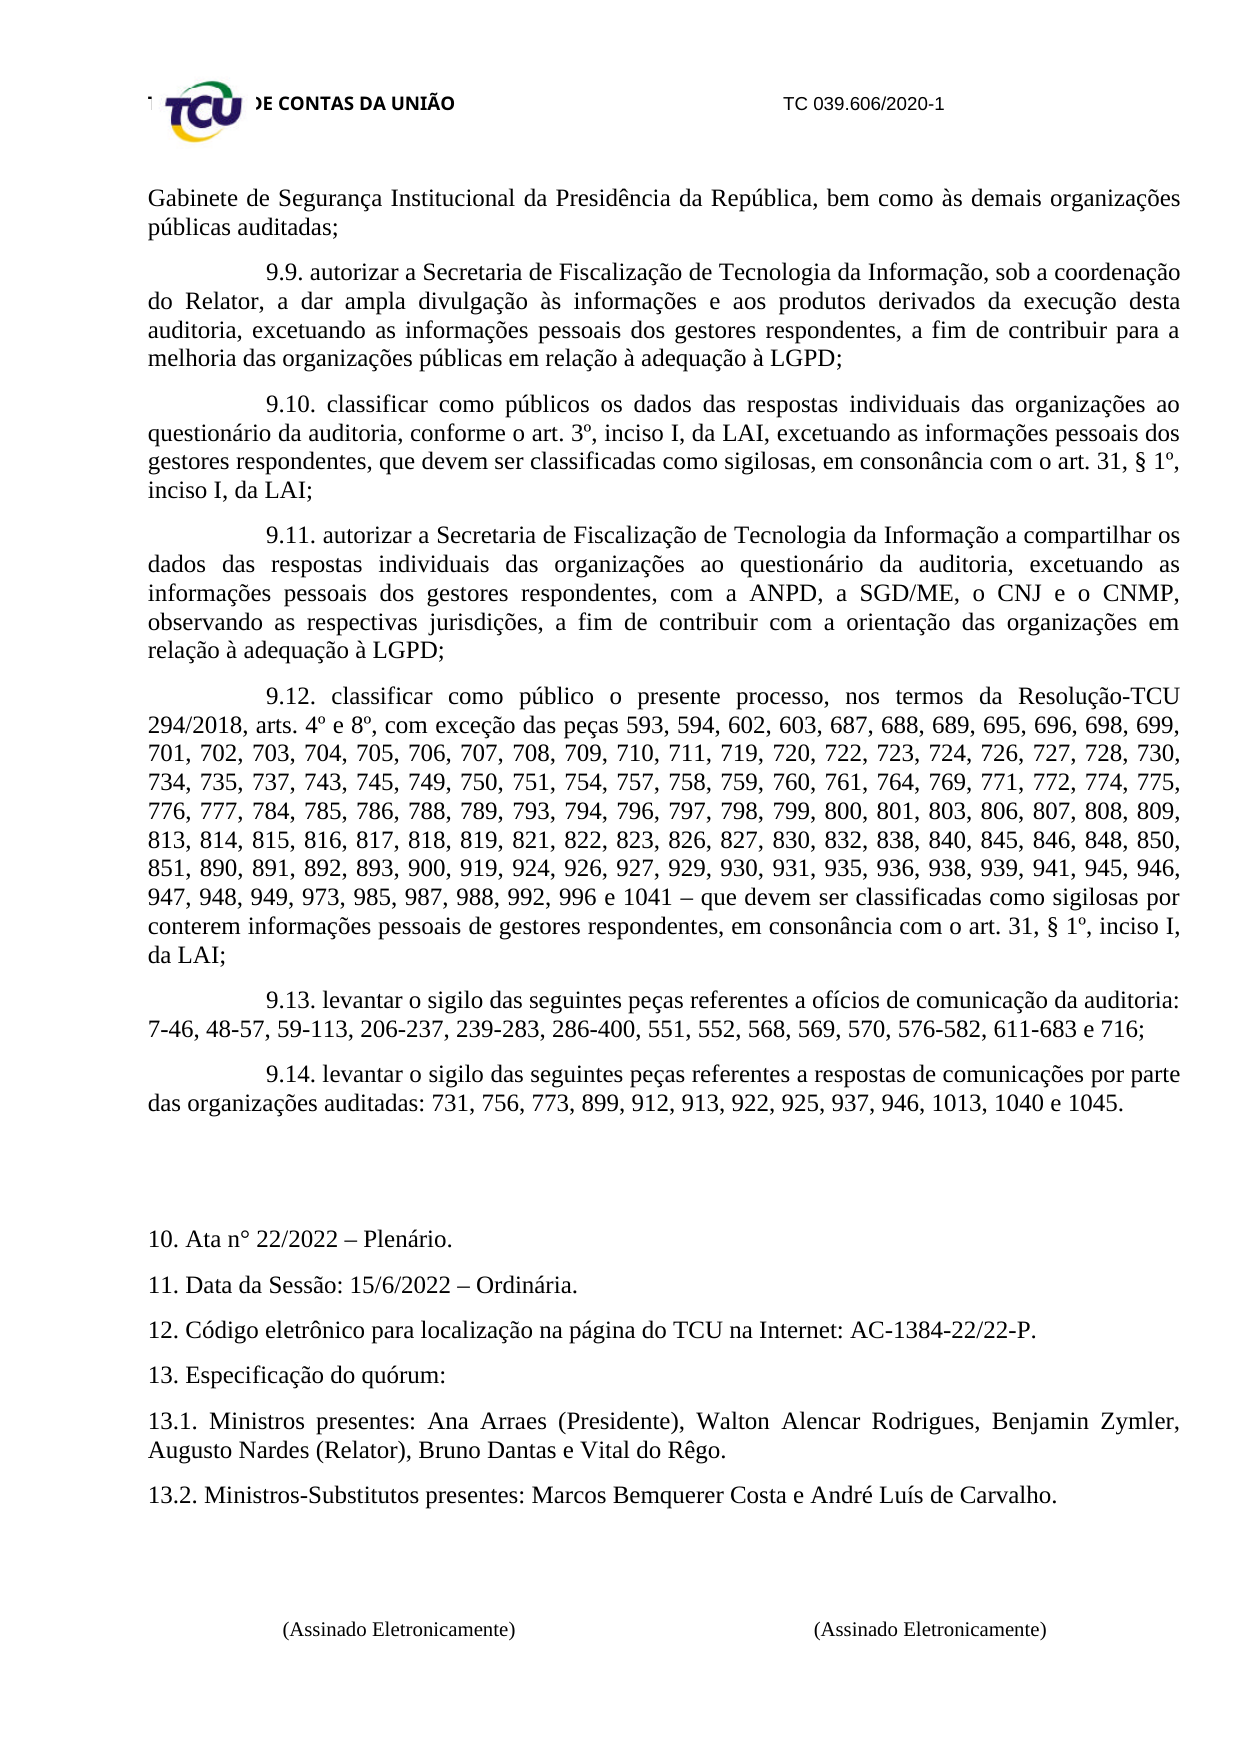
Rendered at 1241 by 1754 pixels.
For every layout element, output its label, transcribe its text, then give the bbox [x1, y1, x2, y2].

text 9.9. autorizar a Secretaria de Fiscalização de Tecnologia da Informação, sob a coordenação do Relator, a dar ampla divulgação às informações e aos produtos derivados da execução desta auditoria, excetuando as informações pessoais dos gestores respondentes, a fim de contribuir para a melhoria das organizações públicas em relação à adequação à LGPD; [148, 257, 1181, 372]
table_header (Assinado Eletronicamente) [664, 1616, 1196, 1657]
text 9.12. classificar como público o presente processo, nos termos da Resolução-TCU 294/2018, arts. 4º e 8º, com exceção das peças 593, 594, 602, 603, 687, 688, 689, 695, 696, 698, 699, 701, 702, 703, 704, 705, 706, 707, 708, 709, 710, 711, 719, 720, 722, 723, 724, 726, 727, 728, 730, 734, 735, 737, 743, 745, 749, 750, 751, 754, 757, 758, 759, 760, 761, 764, 769, 771, 772, 774, 775, 776, 777, 784, 785, 786, 788, 789, 793, 794, 796, 797, 798, 799, 800, 801, 803, 806, 807, 808, 809, 813, 814, 815, 816, 817, 818, 819, 821, 822, 823, 826, 827, 830, 832, 838, 840, 845, 846, 848, 850, 851, 890, 891, 892, 893, 900, 919, 924, 926, 927, 929, 930, 931, 935, 936, 938, 939, 941, 945, 946, 947, 948, 949, 973, 985, 987, 988, 992, 996 e 1041 – que devem ser classificadas como sigilosas por conterem informações pessoais de gestores respondentes, em consonância com o art. 31, § 1º, inciso I, da LAI; [148, 681, 1181, 968]
text 9.10. classificar como públicos os dados das respostas individuais das organizações ao questionário da auditoria, conforme o art. 3º, inciso I, da LAI, excetuando as informações pessoais dos gestores respondentes, que devem ser classificadas como sigilosas, em consonância com o art. 31, § 1º, inciso I, da LAI; [148, 389, 1181, 504]
text 13. Especificação do quórum: [148, 1361, 1181, 1389]
text 9.14. levantar o sigilo das seguintes peças referentes a respostas de comunicações por parte das organizações auditadas: 731, 756, 773, 899, 912, 913, 922, 925, 937, 946, 1013, 1040 e 1045. [148, 1059, 1181, 1117]
text 9.13. levantar o sigilo das seguintes peças referentes a ofícios de comunicação da auditoria: 7-46, 48-57, 59-113, 206-237, 239-283, 286-400, 551, 552, 568, 569, 570, 576-582, 611-683 e 716; [148, 985, 1181, 1043]
text Gabinete de Segurança Institucional da Presidência da República, bem como às demais organizações públicas auditadas; [148, 183, 1181, 241]
text 13.1. Ministros presentes: Ana Arraes (Presidente), Walton Alencar Rodrigues, Benjamin Zymler, Augusto Nardes (Relator), Bruno Dantas e Vital do Rêgo. [148, 1406, 1181, 1463]
table_header (Assinado Eletronicamente) [133, 1616, 664, 1657]
text 9.11. autorizar a Secretaria de Fiscalização de Tecnologia da Informação a compartilhar os dados das respostas individuais das organizações ao questionário da auditoria, excetuando as informações pessoais dos gestores respondentes, com a ANPD, a SGD/ME, o CNJ e o CNMP, observando as respectivas jurisdições, a fim de contribuir com a orientação das organizações em relação à adequação à LGPD; [148, 521, 1181, 664]
text 11. Data da Sessão: 15/6/2022 – Ordinária. [148, 1270, 1181, 1298]
text 12. Código eletrônico para localização na página do TCU na Internet: AC-1384-22/22-P. [148, 1315, 1181, 1344]
text 10. Ata n° 22/2022 – Plenário. [148, 1224, 1181, 1253]
text 13.2. Ministros-Substitutos presentes: Marcos Bemquerer Costa e André Luís de Carvalho. [148, 1480, 1181, 1509]
